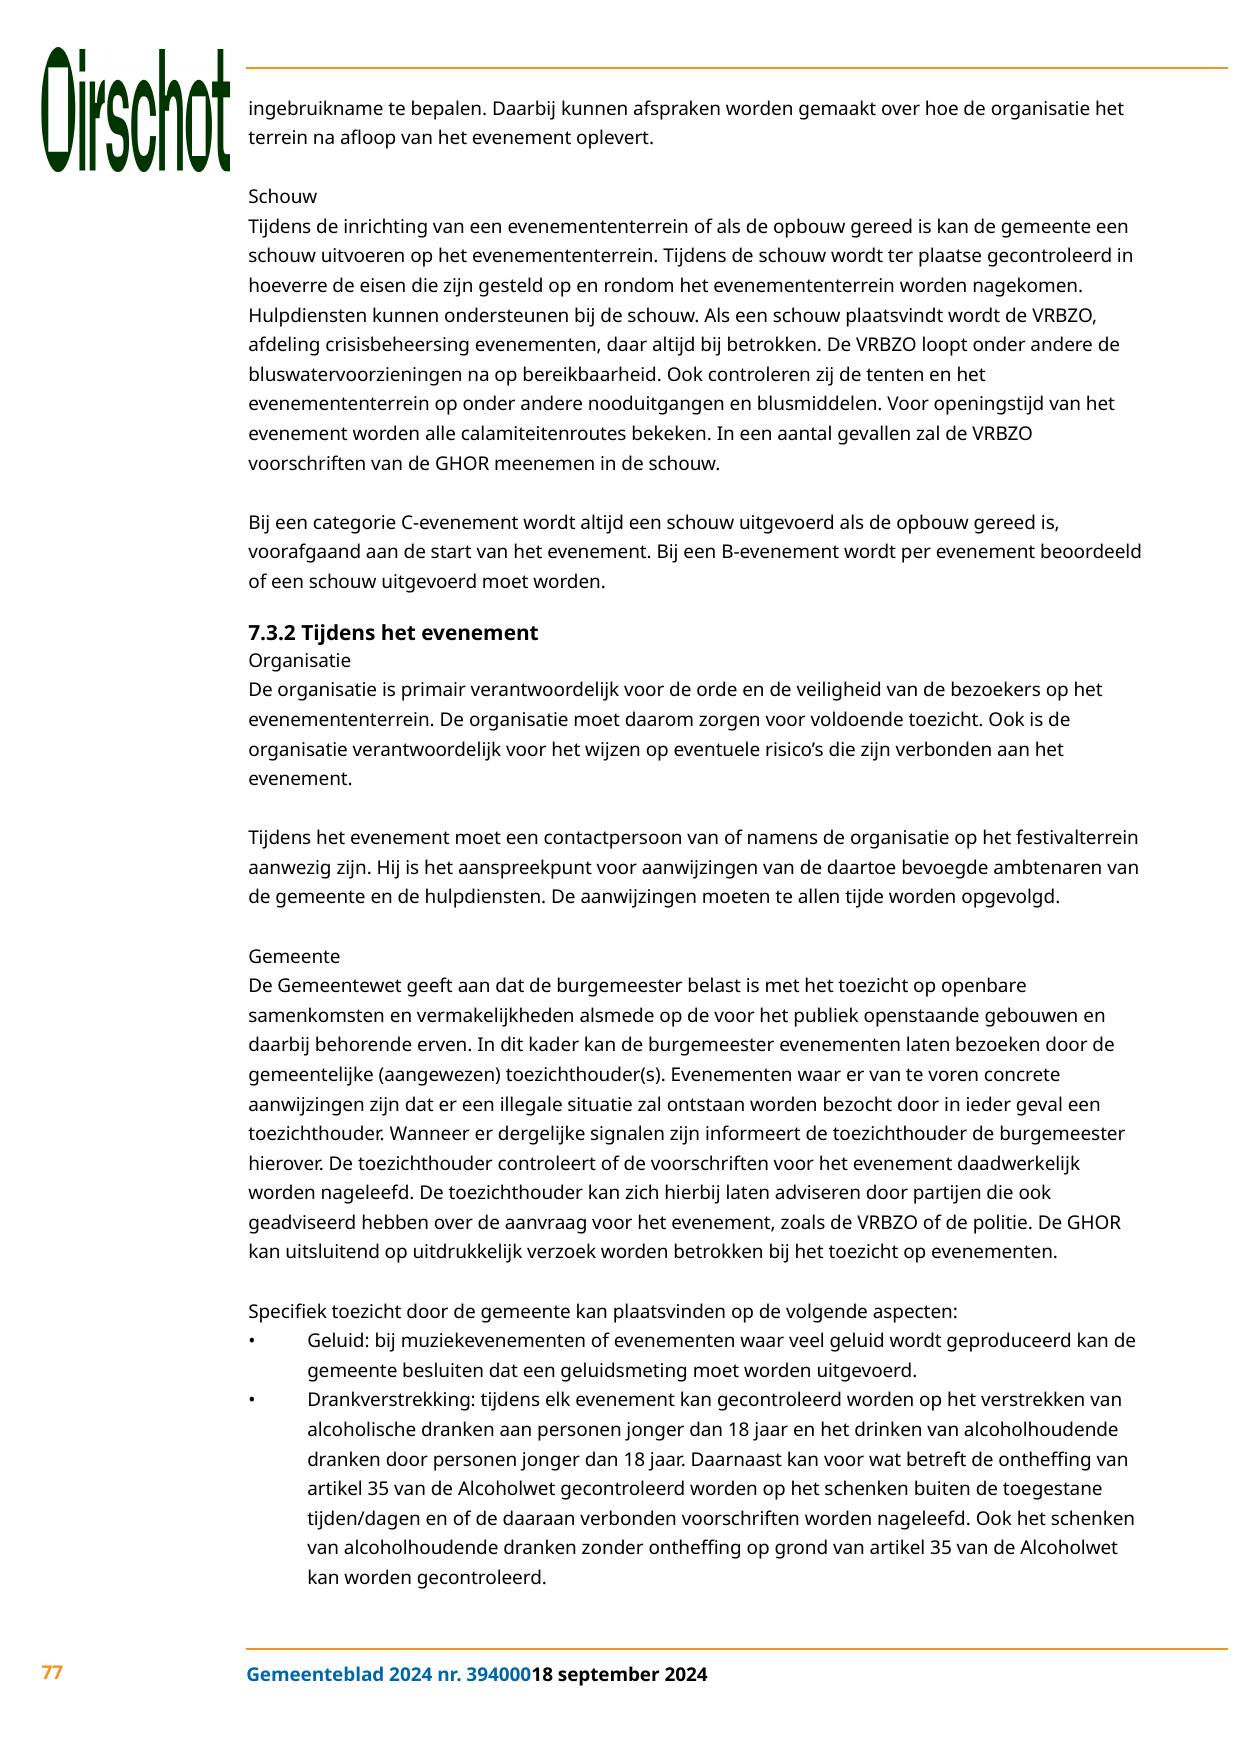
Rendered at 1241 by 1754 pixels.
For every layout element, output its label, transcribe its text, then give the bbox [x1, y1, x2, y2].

text Organisatie [248, 647, 1152, 673]
list Geluid: bij muziekevenementen of evenementen waar veel geluid wordt geproduceerd kan de gemeente besluiten dat een geluidsmeting moet worden uitgevoerd. [248, 1327, 1152, 1383]
text Gemeente [248, 943, 1152, 968]
text De Gemeentewet geeft aan dat de burgemeester belast is met het toezicht op openbare samenkomsten en vermakelijkheden alsmede op de voor het publiek openstaande gebouwen en daarbij behorende erven. In dit kader kan de burgemeester evenementen laten bezoeken door de gemeentelijke (aangewezen) toezichthouder(s). Evenementen waar er van te voren concrete aanwijzingen zijn dat er een illegale situatie zal ontstaan worden bezocht door in ieder geval een toezichthouder. Wanneer er dergelijke signalen zijn informeert de toezichthouder de burgemeester hierover. De toezichthouder controleert of de voorschriften voor het evenement daadwerkelijk worden nageleefd. De toezichthouder kan zich hierbij laten adviseren door partijen die ook geadviseerd hebben over de aanvraag voor het evenement, zoals de VRBZO of de politie. De GHOR kan uitsluitend op uitdrukkelijk verzoek worden betrokken bij het toezicht op evenementen. [248, 972, 1152, 1264]
text Tijdens de inrichting van een evenemententerrein of als de opbouw gereed is kan de gemeente een schouw uitvoeren op het evenemententerrein. Tijdens de schouw wordt ter plaatse gecontroleerd in hoeverre de eisen die zijn gesteld op en rondom het evenemententerrein worden nagekomen. Hulpdiensten kunnen ondersteunen bij de schouw. Als een schouw plaatsvindt wordt de VRBZO, afdeling crisisbeheersing evenementen, daar altijd bij betrokken. De VRBZO loopt onder andere de bluswatervoorzieningen na op bereikbaarheid. Ook controleren zij de tenten en het evenemententerrein op onder andere nooduitgangen en blusmiddelen. Voor openingstijd van het evenement worden alle calamiteitenroutes bekeken. In een aantal gevallen zal de VRBZO voorschriften van de GHOR meenemen in de schouw. [248, 213, 1152, 476]
text 7.3.2 Tijdens het evenement [248, 618, 1152, 647]
picture [41, 47, 231, 172]
text Schouw [248, 183, 1152, 209]
text ingebruikname te bepalen. Daarbij kunnen afspraken worden gemaakt over hoe de organisatie het terrein na afloop van het evenement oplevert. [248, 95, 1152, 150]
list Drankverstrekking: tijdens elk evenement kan gecontroleerd worden op het verstrekken van alcoholische dranken aan personen jonger dan 18 jaar en het drinken van alcoholhoudende dranken door personen jonger dan 18 jaar. Daarnaast kan voor wat betreft de ontheffing van artikel 35 van de Alcoholwet gecontroleerd worden op het schenken buiten de toegestane tijden/dagen en of de daaraan verbonden voorschriften worden nageleefd. Ook het schenken van alcoholhoudende dranken zonder ontheffing op grond van artikel 35 van de Alcoholwet kan worden gecontroleerd. [248, 1387, 1152, 1590]
text De organisatie is primair verantwoordelijk voor de orde en de veiligheid van de bezoekers op het evenemententerrein. De organisatie moet daarom zorgen voor voldoende toezicht. Ook is de organisatie verantwoordelijk voor het wijzen op eventuele risico’s die zijn verbonden aan het evenement. [248, 677, 1152, 791]
text Bij een categorie C-evenement wordt altijd een schouw uitgevoerd als de opbouw gereed is, voorafgaand aan de start van het evenement. Bij een B-evenement wordt per evenement beoordeeld of een schouw uitgevoerd moet worden. [248, 509, 1152, 594]
text Specifiek toezicht door de gemeente kan plaatsvinden op de volgende aspecten: [248, 1298, 1152, 1323]
text Tijdens het evenement moet een contactpersoon van of namens de organisatie op het festivalterrein aanwezig zijn. Hij is het aanspreekpunt voor aanwijzingen van de daartoe bevoegde ambtenaren van de gemeente en de hulpdiensten. De aanwijzingen moeten te allen tijde worden opgevolgd. [248, 824, 1152, 909]
